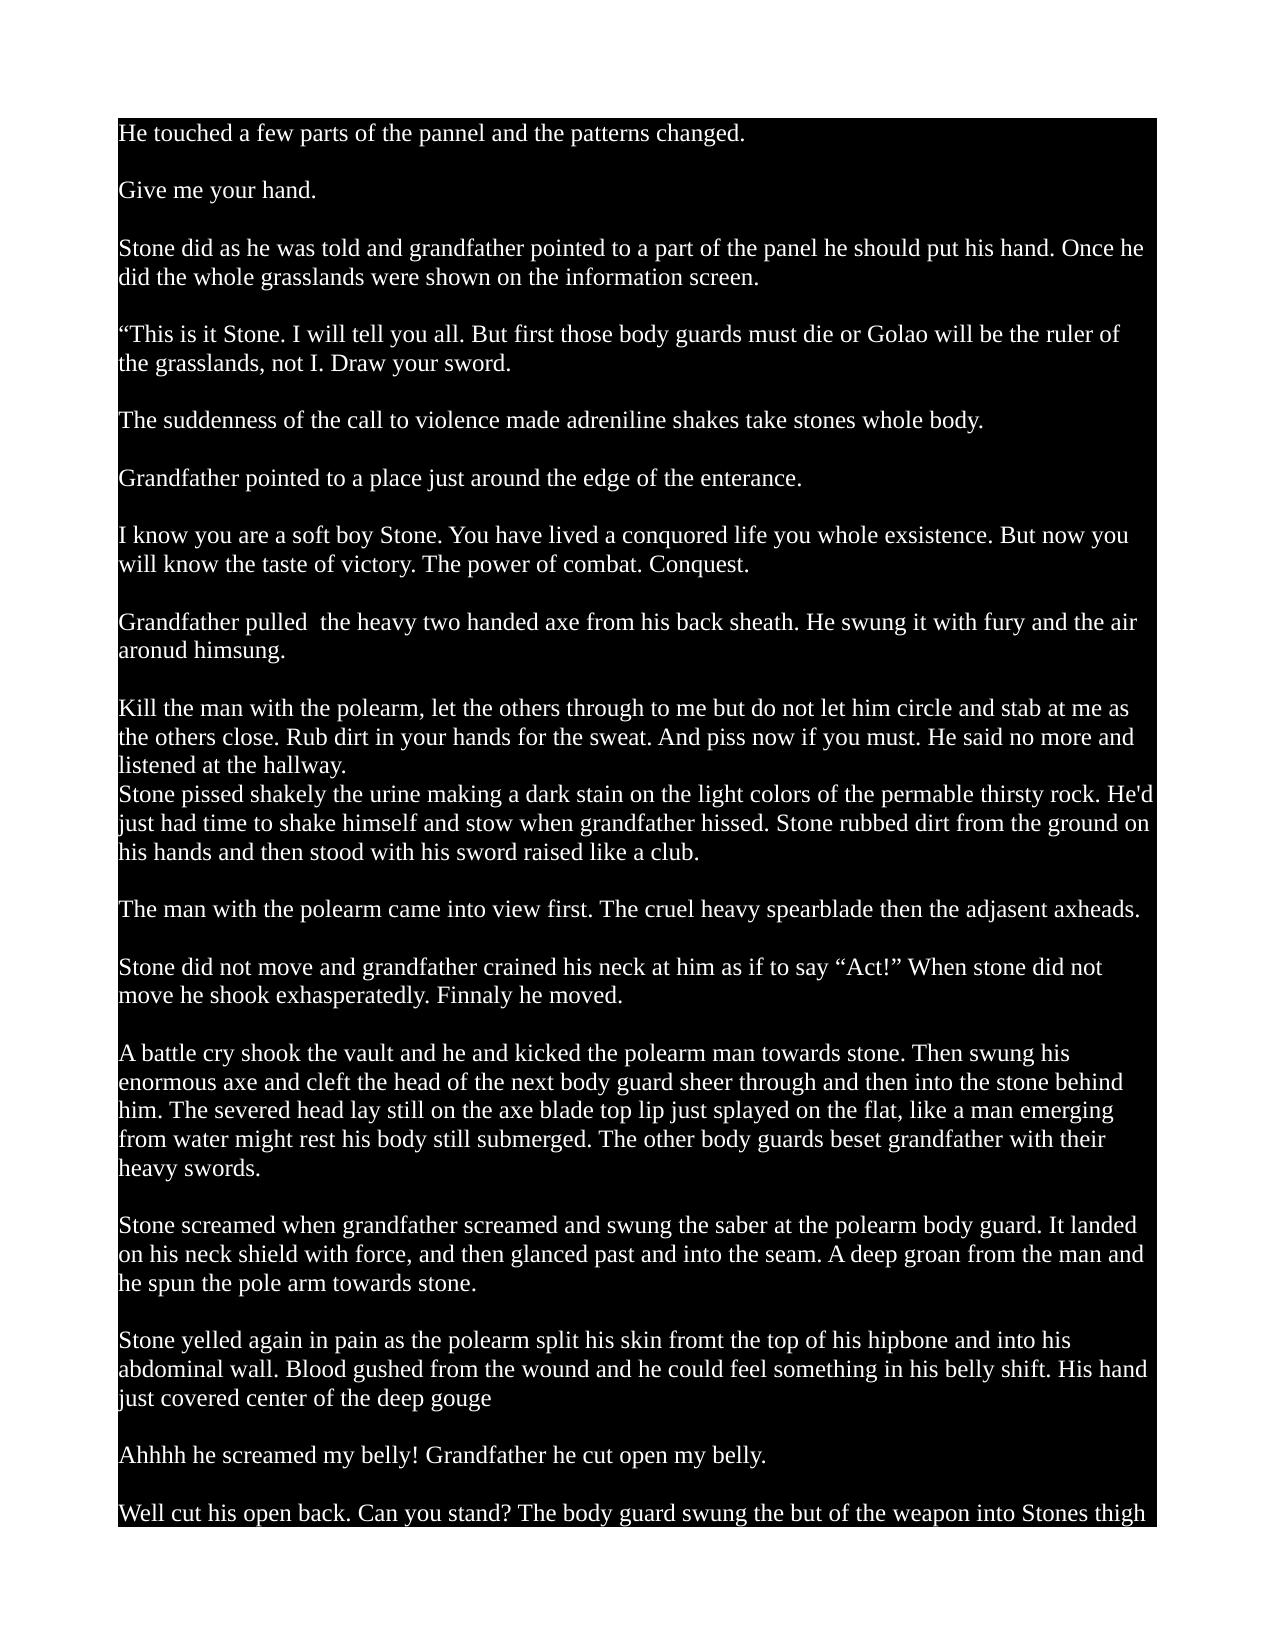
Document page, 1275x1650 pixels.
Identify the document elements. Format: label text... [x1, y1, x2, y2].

text Stone screamed when grandfather screamed and swung the saber at the polearm body guard. It landed on his neck shield with force, and then glanced past and into the seam. A deep groan from the man and he spun the pole arm towards stone. Stone yelled again in pain as the polearm split his skin fromt the top of his hipbone and into his abdominal wall. Blood gushed from the wound and he could feel something in his belly shift. His hand just covered center of the deep gouge [118, 1182, 1157, 1412]
text A battle cry shook the vault and he and kicked the polearm man towards stone. Then swung his enormous axe and cleft the head of the next body guard sheer through and then into the stone behind him. The severed head lay still on the axe blade top lip just splayed on the flat, like a man emerging from water might rest his body still submerged. The other body guards beset grandfather with their heavy swords. [118, 1038, 1157, 1182]
text Stone pissed shakely the urine making a dark stain on the light colors of the permable thirsty rock. He'd just had time to shake himself and stow when grandfather hissed. Stone rubbed dirt from the ground on his hands and then stood with his sword raised like a club. [118, 779, 1157, 866]
text Grandfather pointed to a place just around the edge of the enterance. I know you are a soft boy Stone. You have lived a conquored life you whole exsistence. But now you will know the taste of victory. The power of combat. Conquest. Grandfather pulled the heavy two handed axe from his back sheath. He swung it with fury and the air aronud himsung. Kill the man with the polearm, let the others through to me but do not let him circle and stab at me as the others close. Rub dirt in your hands for the sweat. And piss now if you must. He said no more and listened at the hallway. [118, 463, 1157, 779]
text He touched a few parts of the pannel and the patterns changed. [118, 118, 1157, 147]
text Give me your hand. Stone did as he was told and grandfather pointed to a part of the panel he should put his hand. Once he did the whole grasslands were shown on the information screen. “This is it Stone. I will tell you all. But first those body guards must die or Golao will be the ruler of the grasslands, not I. Draw your sword. [118, 176, 1157, 377]
text Ahhhh he screamed my belly! Grandfather he cut open my belly. Well cut his open back. Can you stand? The body guard swung the but of the weapon into Stones thigh [118, 1441, 1157, 1527]
text The suddenness of the call to violence made adreniline shakes take stones whole body. [118, 406, 1157, 434]
text The man with the polearm came into view first. The cruel heavy spearblade then the adjasent axheads. Stone did not move and grandfather crained his neck at him as if to say “Act!” When stone did not move he shook exhasperatedly. Finnaly he moved. [118, 894, 1157, 1009]
